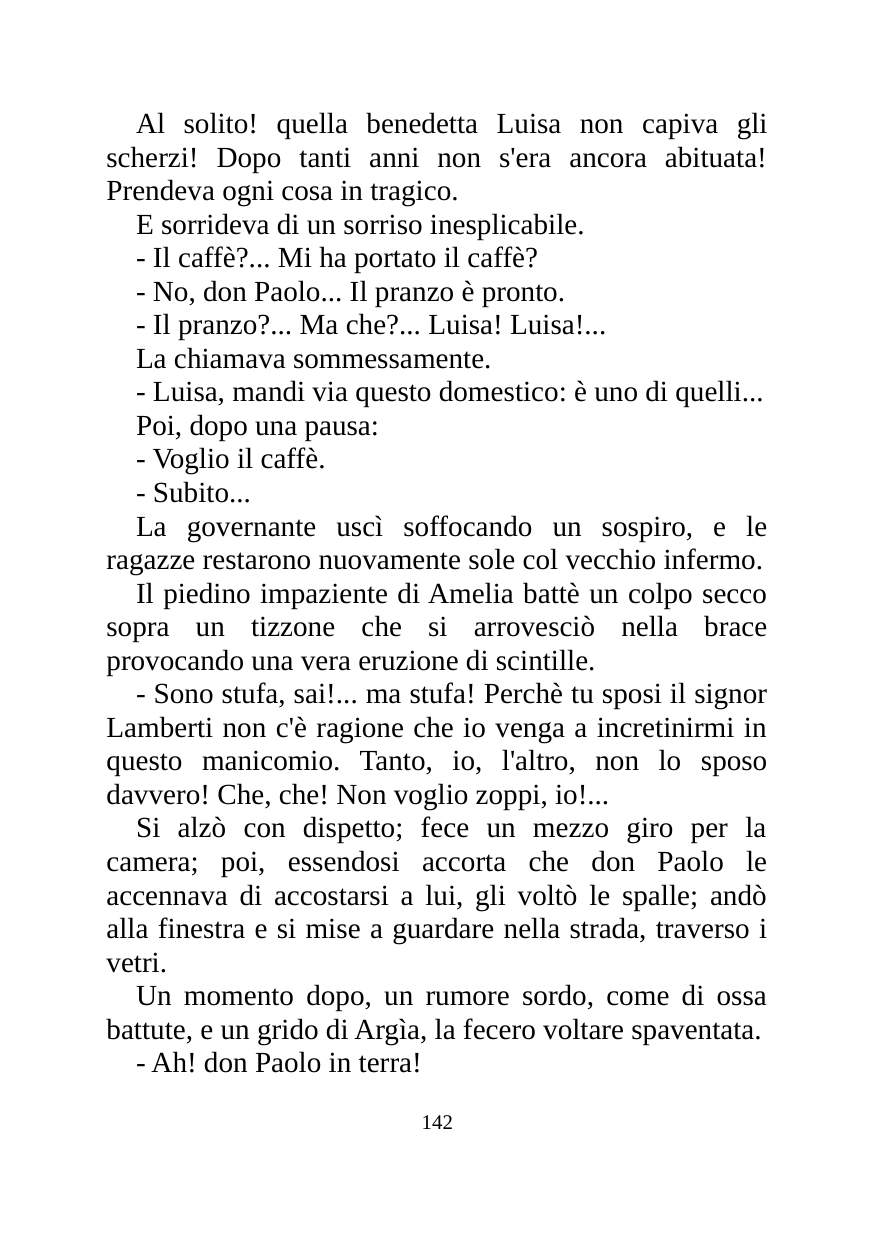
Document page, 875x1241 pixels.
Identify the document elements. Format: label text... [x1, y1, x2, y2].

text Il piedino impaziente di Amelia battè un colpo secco sopra un tizzone che si arrovesciò nella brace provocando una vera eruzione di scintille. [106, 576, 768, 676]
text - Il pranzo?... Ma che?... Luisa! Luisa!... [106, 307, 768, 341]
text - Sono stufa, sai!... ma stufa! Perchè tu sposi il signor Lamberti non c'è ragione che io venga a incretinirmi in questo manicomio. Tanto, io, l'altro, non lo sposo davvero! Che, che! Non voglio zoppi, io!... [106, 676, 768, 811]
text Un momento dopo, un rumore sordo, come di ossa battute, e un grido di Argìa, la fecero voltare spaventata. [106, 978, 768, 1045]
text - Ah! don Paolo in terra! [106, 1045, 768, 1079]
text - Luisa, mandi via questo domestico: è uno di quelli... [106, 374, 768, 408]
text Si alzò con dispetto; fece un mezzo giro per la camera; poi, essendosi accorta che don Paolo le accennava di accostarsi a lui, gli voltò le spalle; andò alla finestra e si mise a guardare nella strada, traverso i vetri. [106, 811, 768, 978]
text - Subito... [106, 475, 768, 509]
text E sorrideva di un sorriso inesplicabile. [106, 207, 768, 240]
text La governante uscì soffocando un sospiro, e le ragazze restarono nuovamente sole col vecchio infermo. [106, 509, 768, 576]
text - Voglio il caffè. [106, 442, 768, 475]
text Al solito! quella benedetta Luisa non capiva gli scherzi! Dopo tanti anni non s'era ancora abituata! Prendeva ogni cosa in tragico. [106, 106, 768, 207]
text La chiamava sommessamente. [106, 341, 768, 374]
text - Il caffè?... Mi ha portato il caffè? [106, 240, 768, 274]
text - No, don Paolo... Il pranzo è pronto. [106, 274, 768, 307]
text Poi, dopo una pausa: [106, 408, 768, 442]
